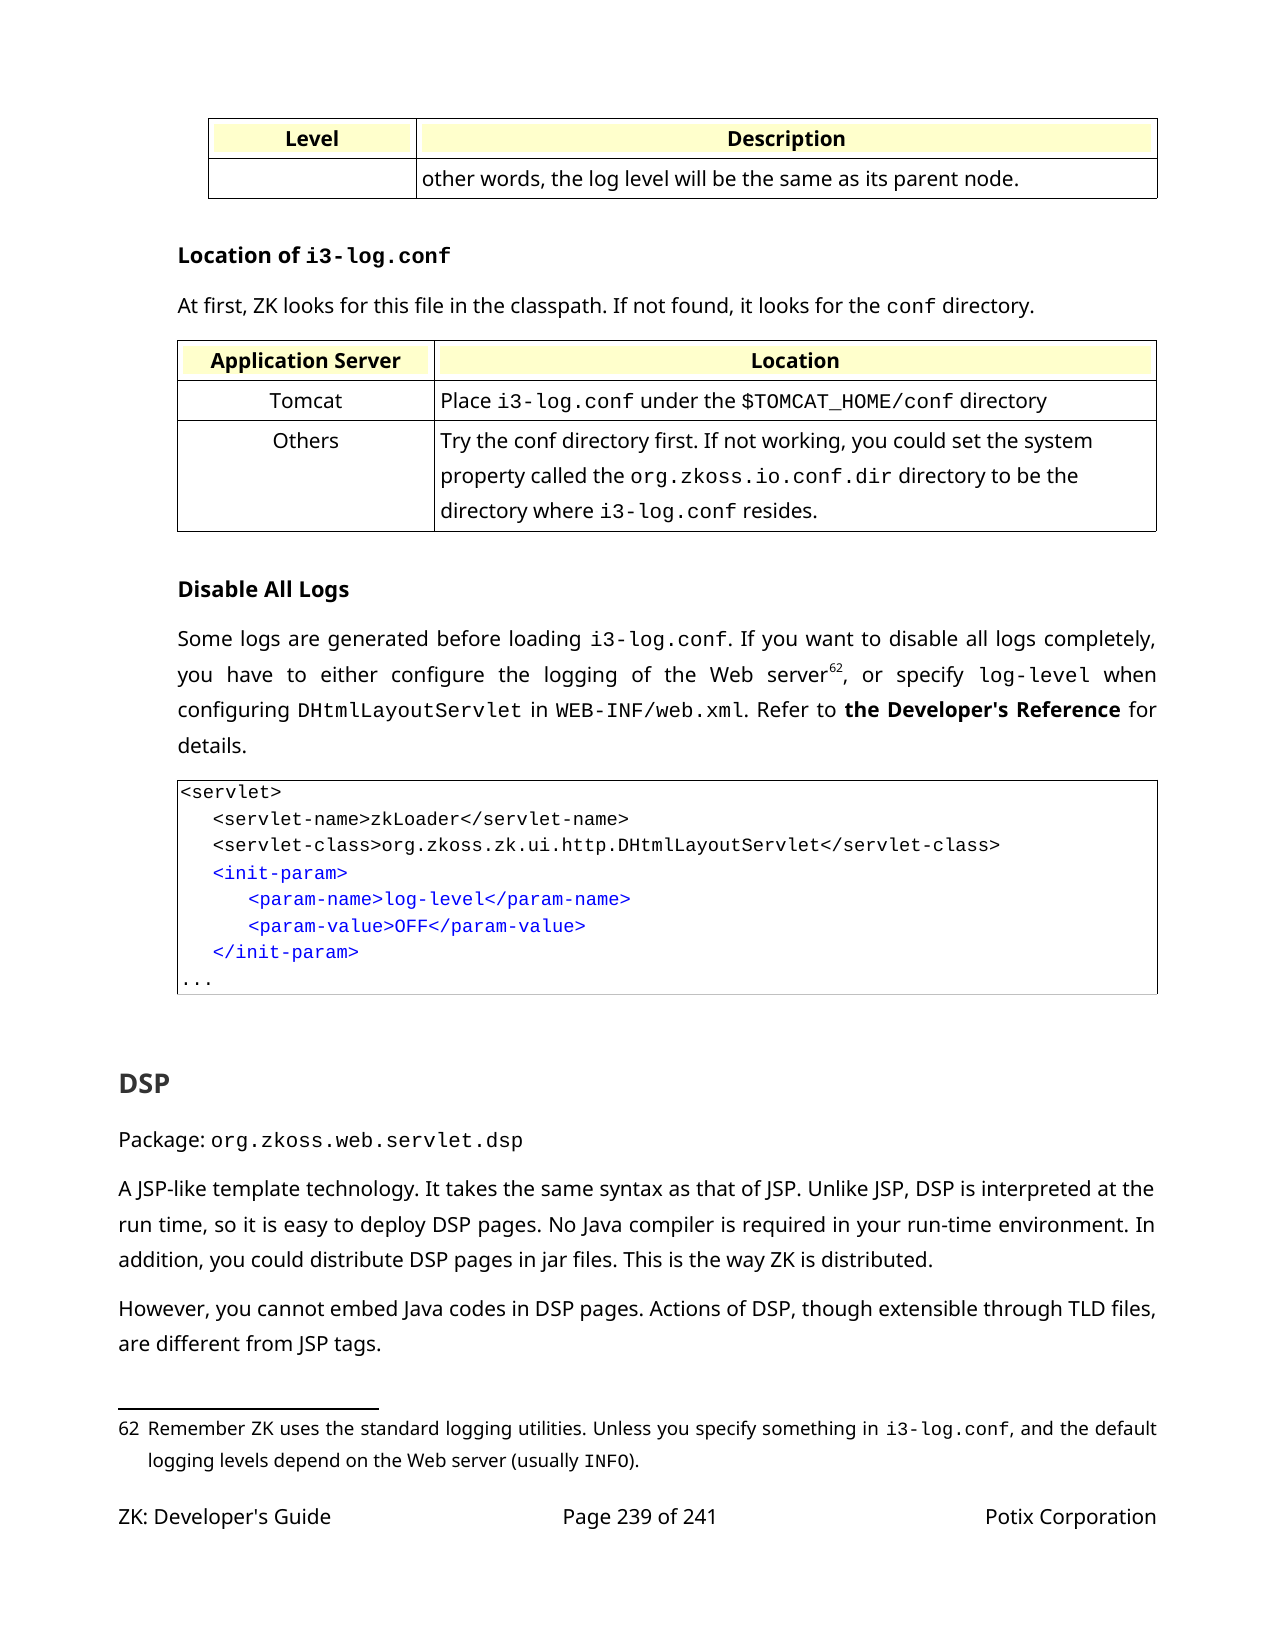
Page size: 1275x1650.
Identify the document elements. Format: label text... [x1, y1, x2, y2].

subtitle Disable All Logs [177, 573, 1157, 603]
text <init-param> <param-name>log-level</param-name> <param-value>OFF</param-value> </init-param> ... [178, 861, 1157, 994]
text Some logs are generated before loading i3-log.conf. If you want to disable all logs completely, you have to either configure the logging of the Web server, or specify log-level when configuring DHtmlLayoutServlet in WEB-INF/web.xml. Refer to the Developer's Reference for details. [177, 624, 1157, 759]
text However, you cannot embed Java codes in DSP pages. Actions of DSP, though extensible through TLD files, are different from JSP tags. [118, 1294, 1157, 1357]
subtitle Location of i3-log.conf [177, 240, 1157, 270]
table_header Level [209, 119, 416, 158]
subtitle DSP [118, 1065, 1157, 1102]
text Package: org.zkoss.web.servlet.dsp [118, 1125, 1157, 1154]
text Remember ZK uses the standard logging utilities. Unless you specify something in i3-log.conf, and the default logging levels depend on the Web server (usually INFO). [118, 1415, 1157, 1473]
table_header Application Server [178, 341, 434, 380]
text At first, ZK looks for this file in the classpath. If not found, it looks for the conf directory. [177, 291, 1157, 319]
table_cell Place i3-log.conf under the $TOMCAT_HOME/conf directory [435, 381, 1156, 420]
table_cell Others [178, 421, 434, 531]
table_header Description [417, 119, 1157, 158]
table_cell [209, 159, 416, 198]
text <servlet-name>zkLoader</servlet-name> <servlet-class>org.zkoss.zk.ui.http.DHtmlLayoutServlet</servlet-class> [178, 807, 1157, 858]
table_cell other words, the log level will be the same as its parent node. [417, 159, 1157, 198]
text <servlet> [178, 781, 1157, 804]
table_header Location [435, 341, 1156, 380]
table_cell Try the conf directory first. If not working, you could set the system property called the org.zkoss.io.conf.dir directory to be the directory where i3-log.conf resides. [435, 421, 1156, 531]
table_cell Tomcat [178, 381, 434, 420]
text A JSP-like template technology. It takes the same syntax as that of JSP. Unlike JSP, DSP is interpreted at the run time, so it is easy to deploy DSP pages. No Java compiler is required in your run-time environment. In addition, you could distribute DSP pages in jar files. This is the way ZK is distributed. [118, 1174, 1157, 1273]
